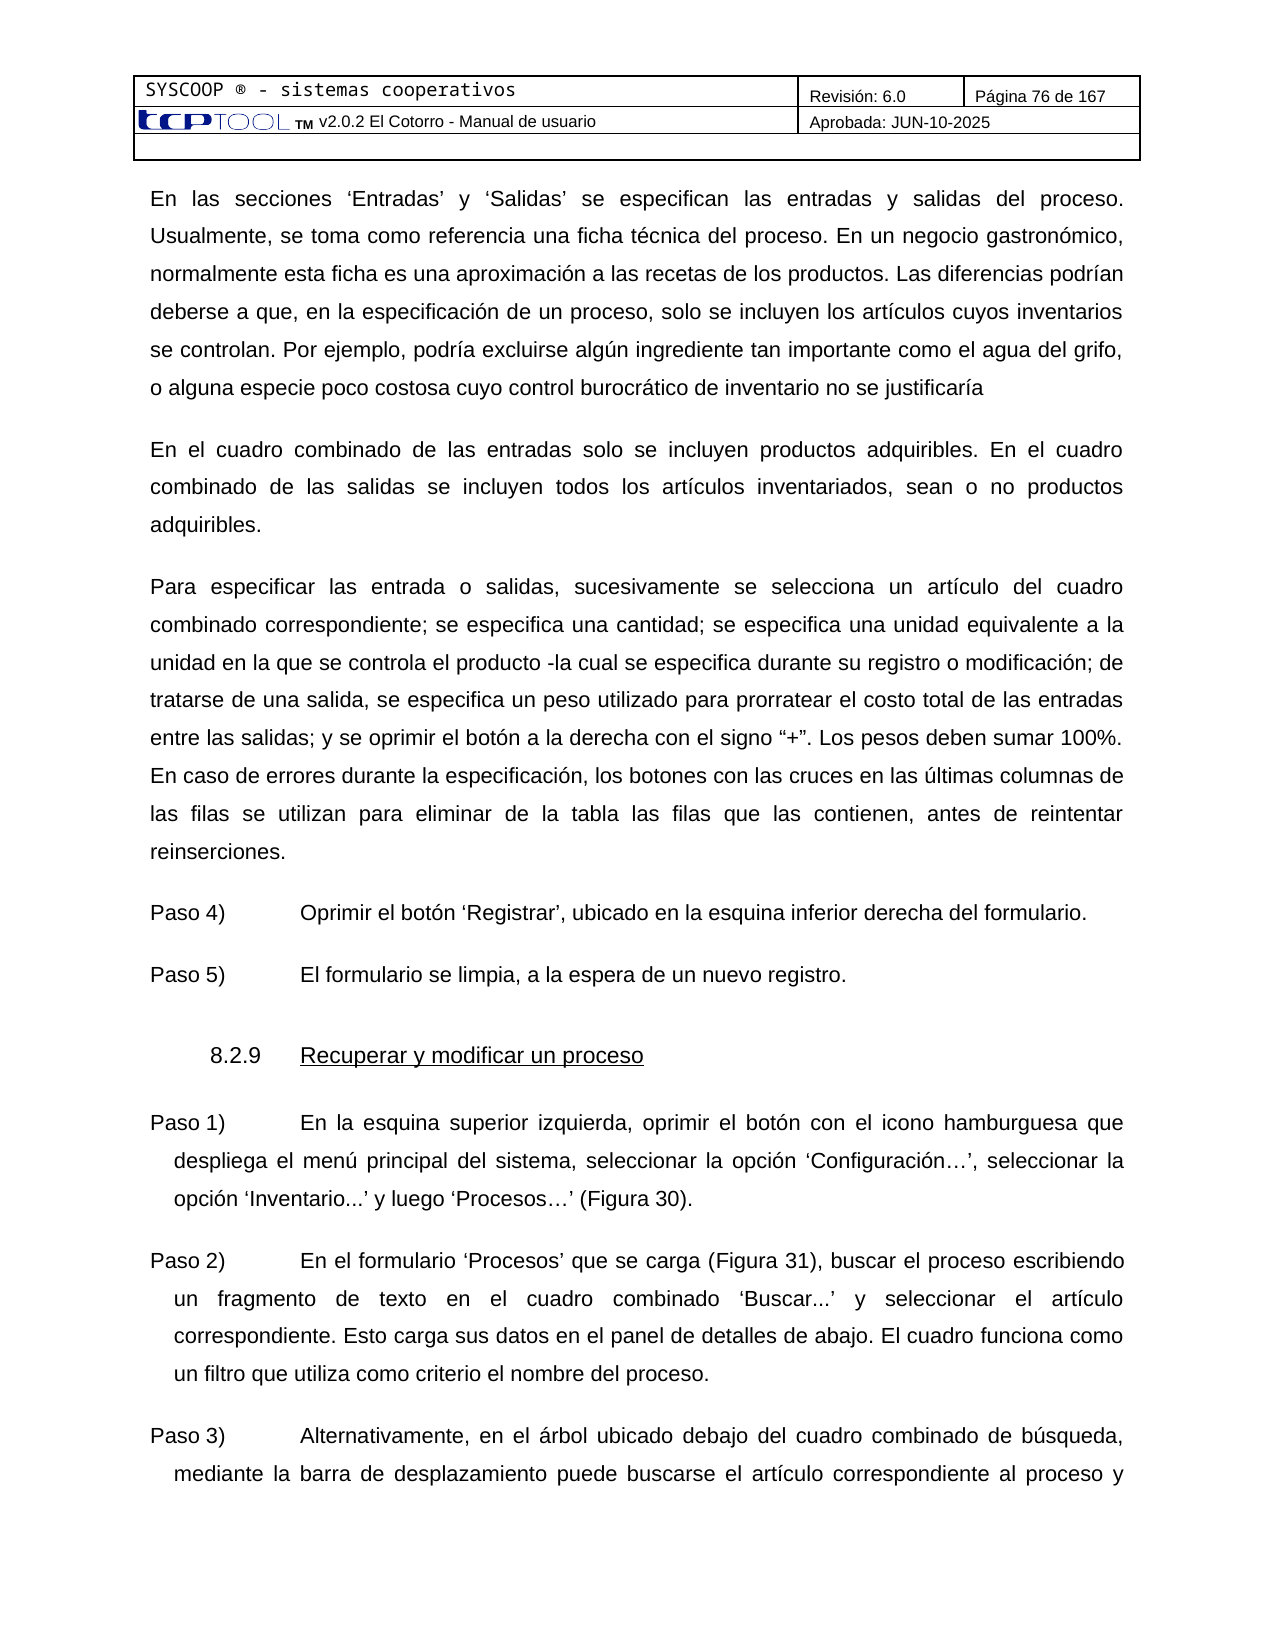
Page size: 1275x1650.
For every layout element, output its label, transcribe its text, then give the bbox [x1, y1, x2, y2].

list En la esquina superior izquierda, oprimir el botón con el icono hamburguesa que despliega el menú principal del sistema, seleccionar la opción ‘Configuración…’, seleccionar la opción ‘Inventario...’ y luego ‘Procesos…’ (Figura 30). [150, 1110, 1125, 1211]
list En el formulario ‘Procesos’ que se carga (Figura 31), buscar el proceso escribiendo un fragmento de texto en el cuadro combinado ‘Buscar...’ y seleccionar el artículo correspondiente. Esto carga sus datos en el panel de detalles de abajo. El cuadro funciona como un filtro que utiliza como criterio el nombre del proceso. [150, 1248, 1125, 1386]
picture [138, 110, 290, 130]
text En las secciones ‘Entradas’ y ‘Salidas’ se especifican las entradas y salidas del proceso. Usualmente, se toma como referencia una ficha técnica del proceso. En un negocio gastronómico, normalmente esta ficha es una aproximación a las recetas de los productos. Las diferencias podrían deberse a que, en la especificación de un proceso, solo se incluyen los artículos cuyos inventarios se controlan. Por ejemplo, podría excluirse algún ingrediente tan importante como el agua del grifo, o alguna especie poco costosa cuyo control burocrático de inventario no se justificaría [150, 186, 1125, 400]
text En el cuadro combinado de las entradas solo se incluyen productos adquiribles. En el cuadro combinado de las salidas se incluyen todos los artículos inventariados, sean o no productos adquiribles. [150, 436, 1125, 537]
subtitle Recuperar y modificar un proceso [210, 1042, 1125, 1068]
list Alternativamente, en el árbol ubicado debajo del cuadro combinado de búsqueda, mediante la barra de desplazamiento puede buscarse el artículo correspondiente al proceso y [150, 1423, 1125, 1486]
list Oprimir el botón ‘Registrar’, ubicado en la esquina inferior derecha del formulario. [150, 900, 1125, 926]
list El formulario se limpia, a la espera de un nuevo registro. [150, 962, 1125, 987]
text Para especificar las entrada o salidas, sucesivamente se selecciona un artículo del cuadro combinado correspondiente; se especifica una cantidad; se especifica una unidad equivalente a la unidad en la que se controla el producto -la cual se especifica durante su registro o modificación; de tratarse de una salida, se especifica un peso utilizado para prorratear el costo total de las entradas entre las salidas; y se oprimir el botón a la derecha con el signo “+”. Los pesos deben sumar 100%. En caso de errores durante la especificación, los botones con las cruces en las últimas columnas de las filas se utilizan para eliminar de la tabla las filas que las contienen, antes de reintentar reinserciones. [150, 574, 1125, 864]
